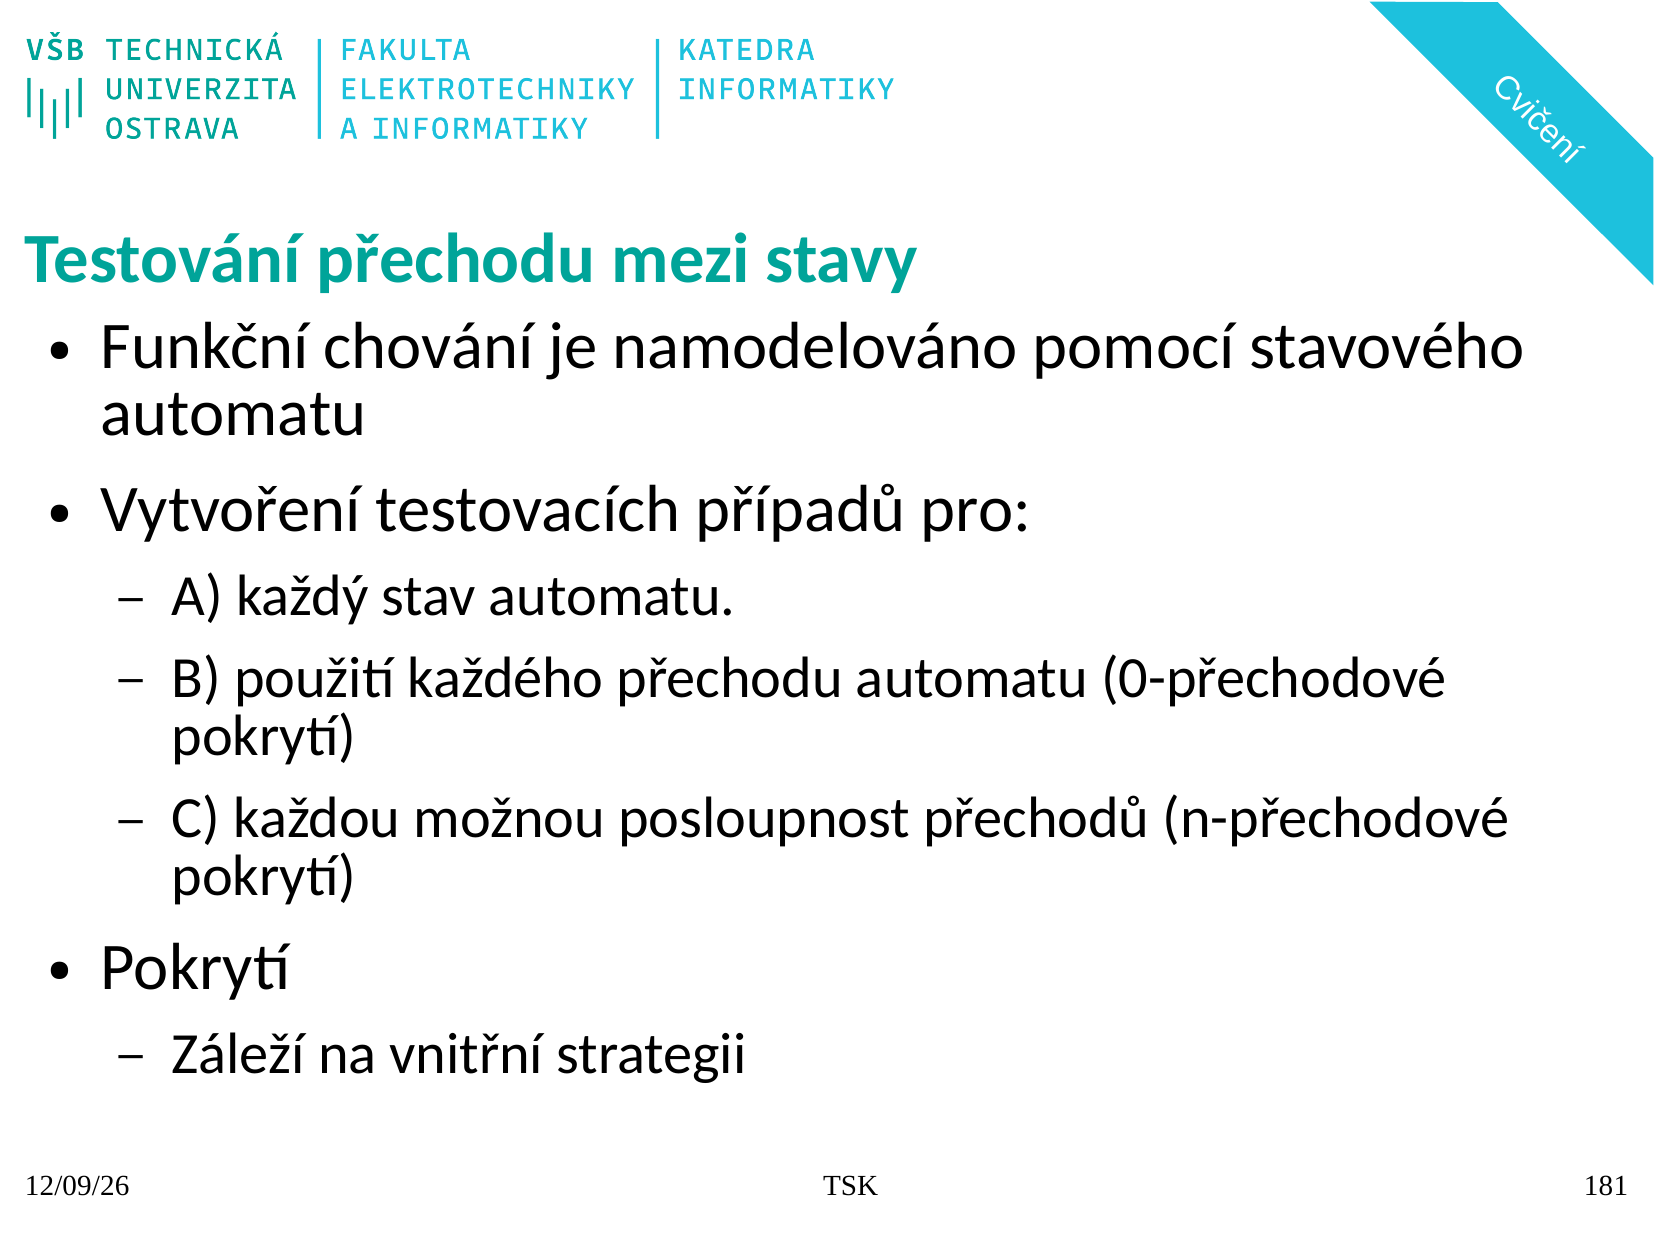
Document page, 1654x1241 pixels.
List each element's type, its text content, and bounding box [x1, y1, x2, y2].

picture [26, 31, 894, 139]
list Funkční chování je namodelováno pomocí stavového automatu Vytvoření testovacích případů pro: A) každý stav automatu. B) použití každého přechodu automatu (0-přechodové pokrytí) C) každou možnou posloupnost přechodů (n-přechodové pokrytí) Pokrytí Záleží na vnitřní strategii [30, 318, 1629, 1146]
text_box Cvičení [1369, 1, 1654, 286]
title Testování přechodu mezi stavy [24, 169, 1629, 300]
